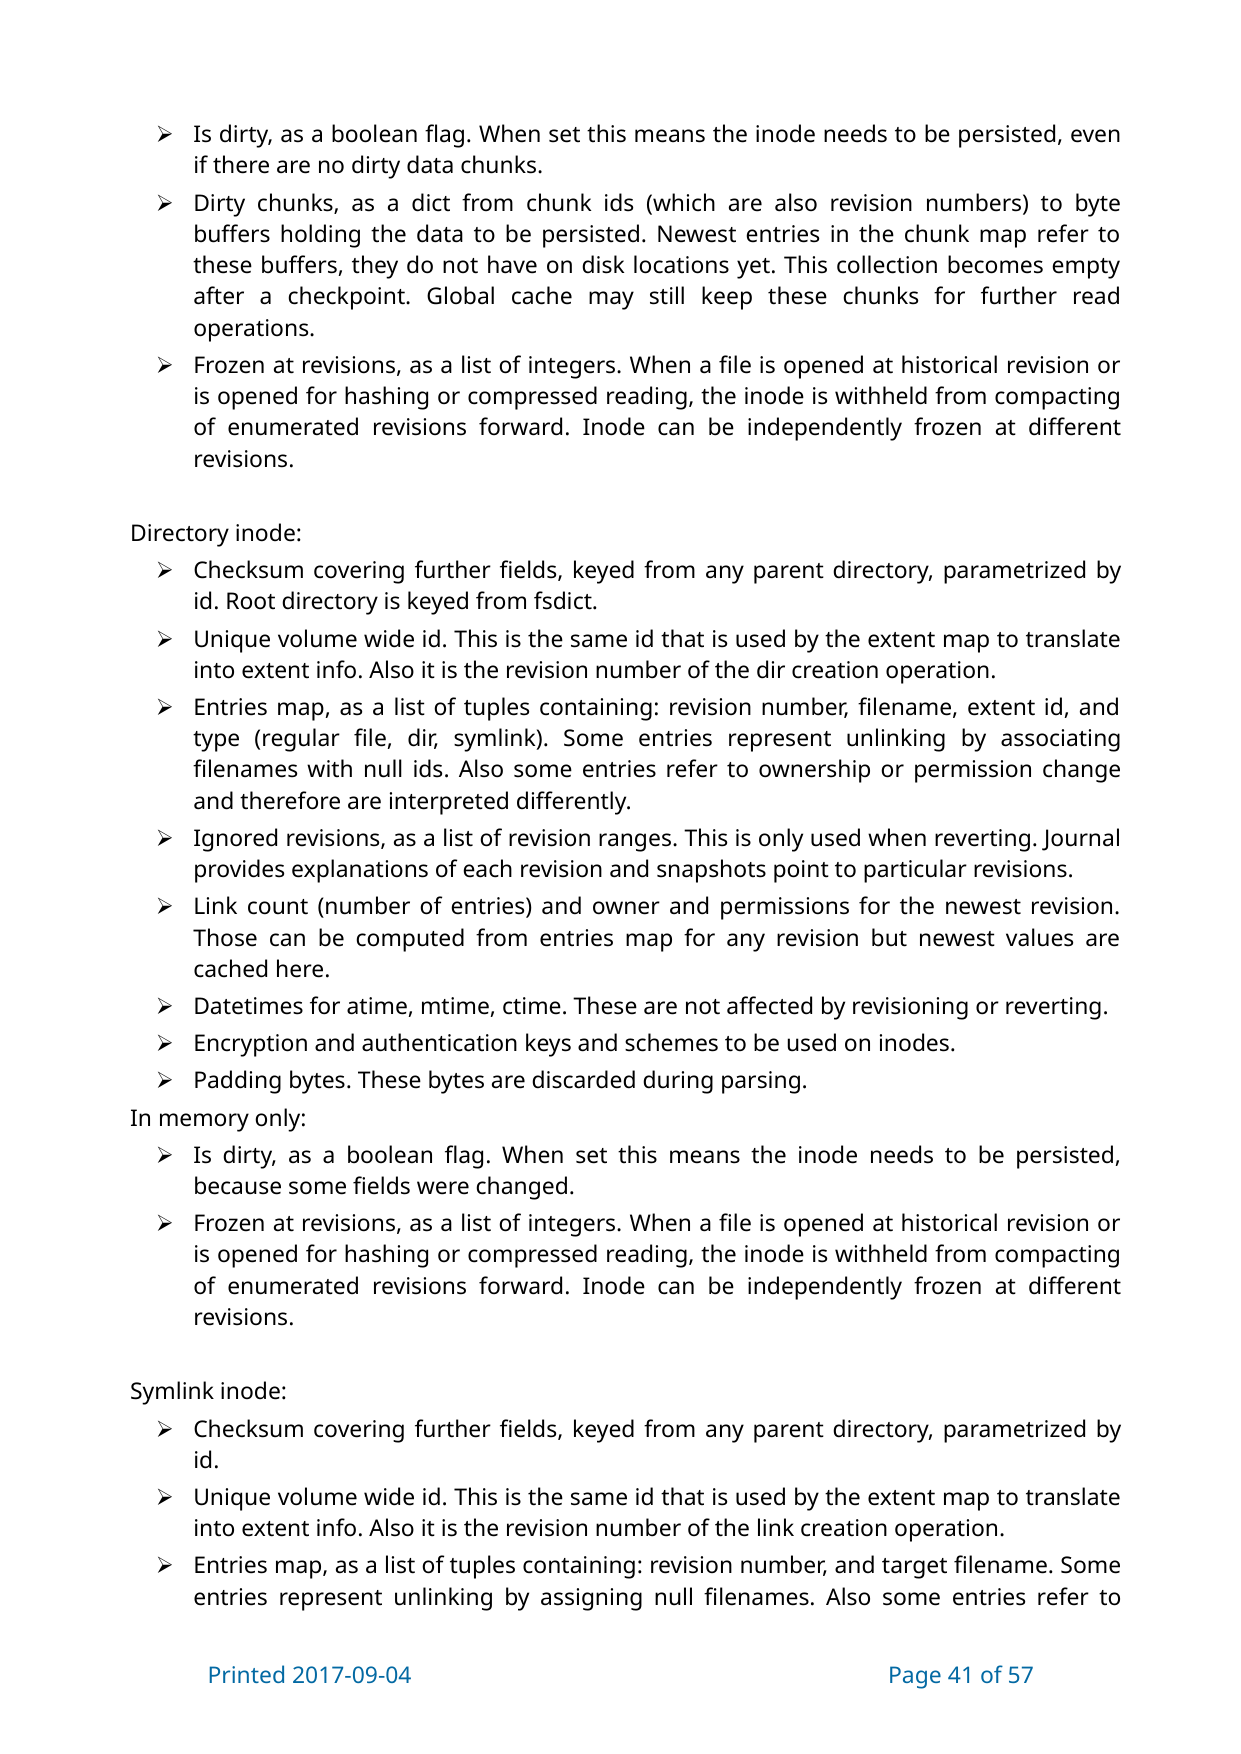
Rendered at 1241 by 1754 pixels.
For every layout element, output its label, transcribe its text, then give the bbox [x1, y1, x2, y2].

list Checksum covering further fields, keyed from any parent directory, parametrized by id. [156, 1412, 1122, 1475]
list Unique volume wide id. This is the same id that is used by the extent map to translate into extent info. Also it is the revision number of the link creation operation. [156, 1481, 1122, 1543]
list Entries map, as a list of tuples containing: revision number, filename, extent id, and type (regular file, dir, symlink). Some entries represent unlinking by associating filenames with null ids. Also some entries refer to ownership or permission change and therefore are interpreted differently. [156, 691, 1122, 816]
text Directory inode: [118, 517, 1122, 548]
list Ignored revisions, as a list of revision ranges. This is only used when reverting. Journal provides explanations of each revision and snapshots point to particular revisions. [156, 822, 1122, 884]
list Frozen at revisions, as a list of integers. When a file is opened at historical revision or is opened for hashing or compressed reading, the inode is withheld from compacting of enumerated revisions forward. Inode can be independently frozen at different revisions. [156, 1207, 1122, 1332]
list Unique volume wide id. This is the same id that is used by the extent map to translate into extent info. Also it is the revision number of the dir creation operation. [156, 622, 1122, 685]
list Is dirty, as a boolean flag. When set this means the inode needs to be persisted, because some fields were changed. [156, 1139, 1122, 1201]
list Entries map, as a list of tuples containing: revision number, and target filename. Some entries represent unlinking by assigning null filenames. Also some entries refer to [156, 1549, 1122, 1612]
list Link count (number of entries) and owner and permissions for the newest revision. Those can be computed from entries map for any revision but newest values are cached here. [156, 890, 1122, 984]
list Is dirty, as a boolean flag. When set this means the inode needs to be persisted, even if there are no dirty data chunks. [156, 118, 1122, 181]
text Symlink inode: [118, 1375, 1122, 1407]
list Encryption and authentication keys and schemes to be used on inodes. [156, 1027, 1122, 1058]
list Frozen at revisions, as a list of integers. When a file is opened at historical revision or is opened for hashing or compressed reading, the inode is withheld from compacting of enumerated revisions forward. Inode can be independently frozen at different revisions. [156, 349, 1122, 474]
text In memory only: [118, 1102, 1122, 1133]
list Checksum covering further fields, keyed from any parent directory, parametrized by id. Root directory is keyed from fsdict. [156, 554, 1122, 617]
list Dirty chunks, as a dict from chunk ids (which are also revision numbers) to byte buffers holding the data to be persisted. Newest entries in the chunk map refer to these buffers, they do not have on disk locations yet. This collection becomes empty after a checkpoint. Global cache may still keep these chunks for further read operations. [156, 187, 1122, 343]
list Padding bytes. These bytes are discarded during parsing. [156, 1064, 1122, 1096]
list Datetimes for atime, mtime, ctime. These are not affected by revisioning or reverting. [156, 990, 1122, 1021]
